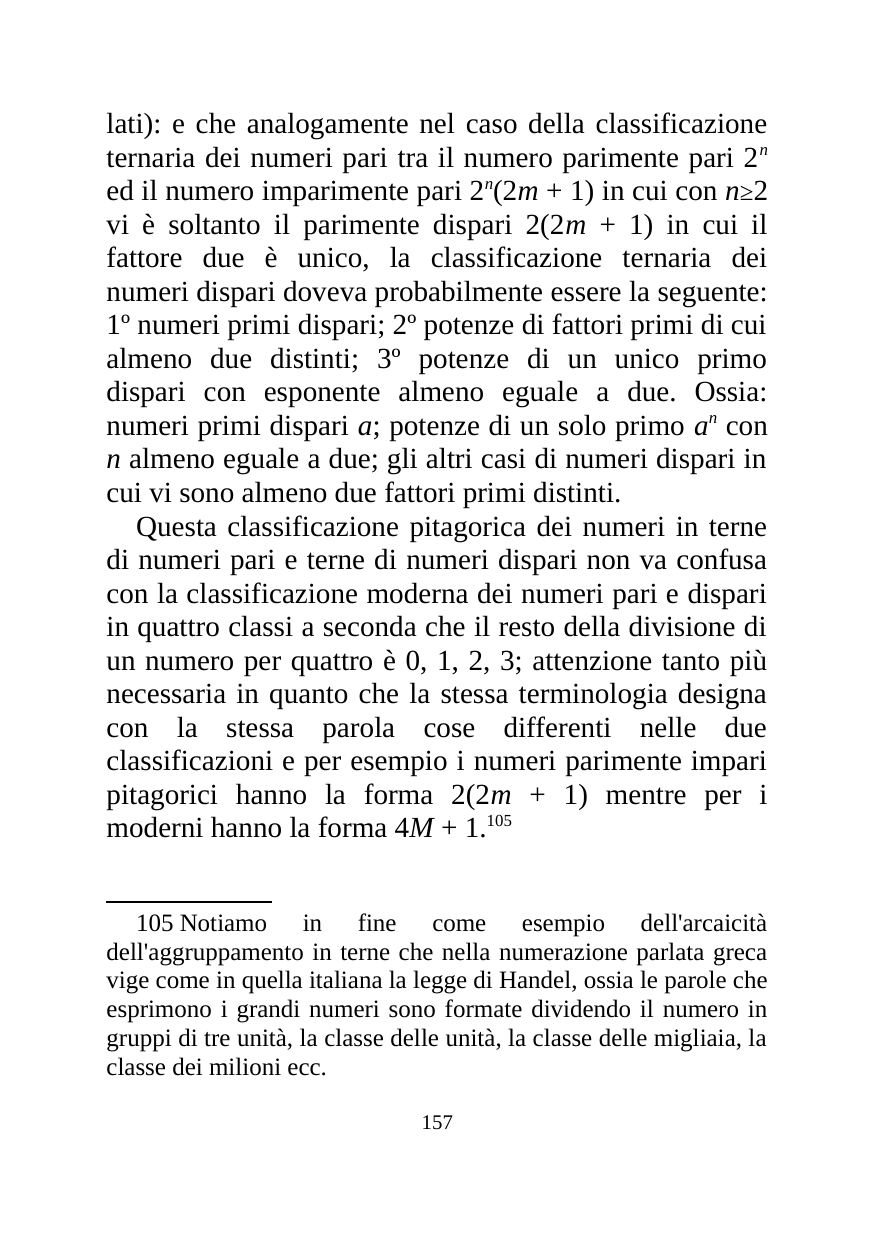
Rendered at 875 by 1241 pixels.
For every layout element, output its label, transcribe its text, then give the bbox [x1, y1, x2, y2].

text Notiamo in fine come esempio dell'arcaicità dell'aggruppamento in terne che nella numerazione parlata greca vige come in quella italiana la legge di Handel, ossia le parole che esprimono i grandi numeri sono formate dividendo il numero in gruppi di tre unità, la classe delle unità, la classe delle migliaia, la classe dei milioni ecc. [106, 908, 768, 1080]
text Questa classificazione pitagorica dei numeri in terne di numeri pari e terne di numeri dispari non va confusa con la classificazione moderna dei numeri pari e dispari in quattro classi a seconda che il resto della divisione di un numero per quattro è 0, 1, 2, 3; attenzione tanto più necessaria in quanto che la stessa terminologia designa con la stessa parola cose differenti nelle due classificazioni e per esempio i numeri parimente impari pitagorici hanno la forma 2(2m + 1) mentre per i moderni hanno la forma 4M + 1. [106, 509, 768, 844]
text lati): e che analogamente nel caso della classificazione ternaria dei numeri pari tra il numero parimente pari 2n ed il numero imparimente pari 2n(2m + 1) in cui con n≥2 vi è soltanto il parimente dispari 2(2m + 1) in cui il fattore due è unico, la classificazione ternaria dei numeri dispari doveva probabilmente essere la seguente: 1º numeri primi dispari; 2º potenze di fattori primi di cui almeno due distinti; 3º potenze di un unico primo dispari con esponente almeno eguale a due. Ossia: numeri primi dispari a; potenze di un solo primo an con n almeno eguale a due; gli altri casi di numeri dispari in cui vi sono almeno due fattori primi distinti. [106, 106, 768, 509]
